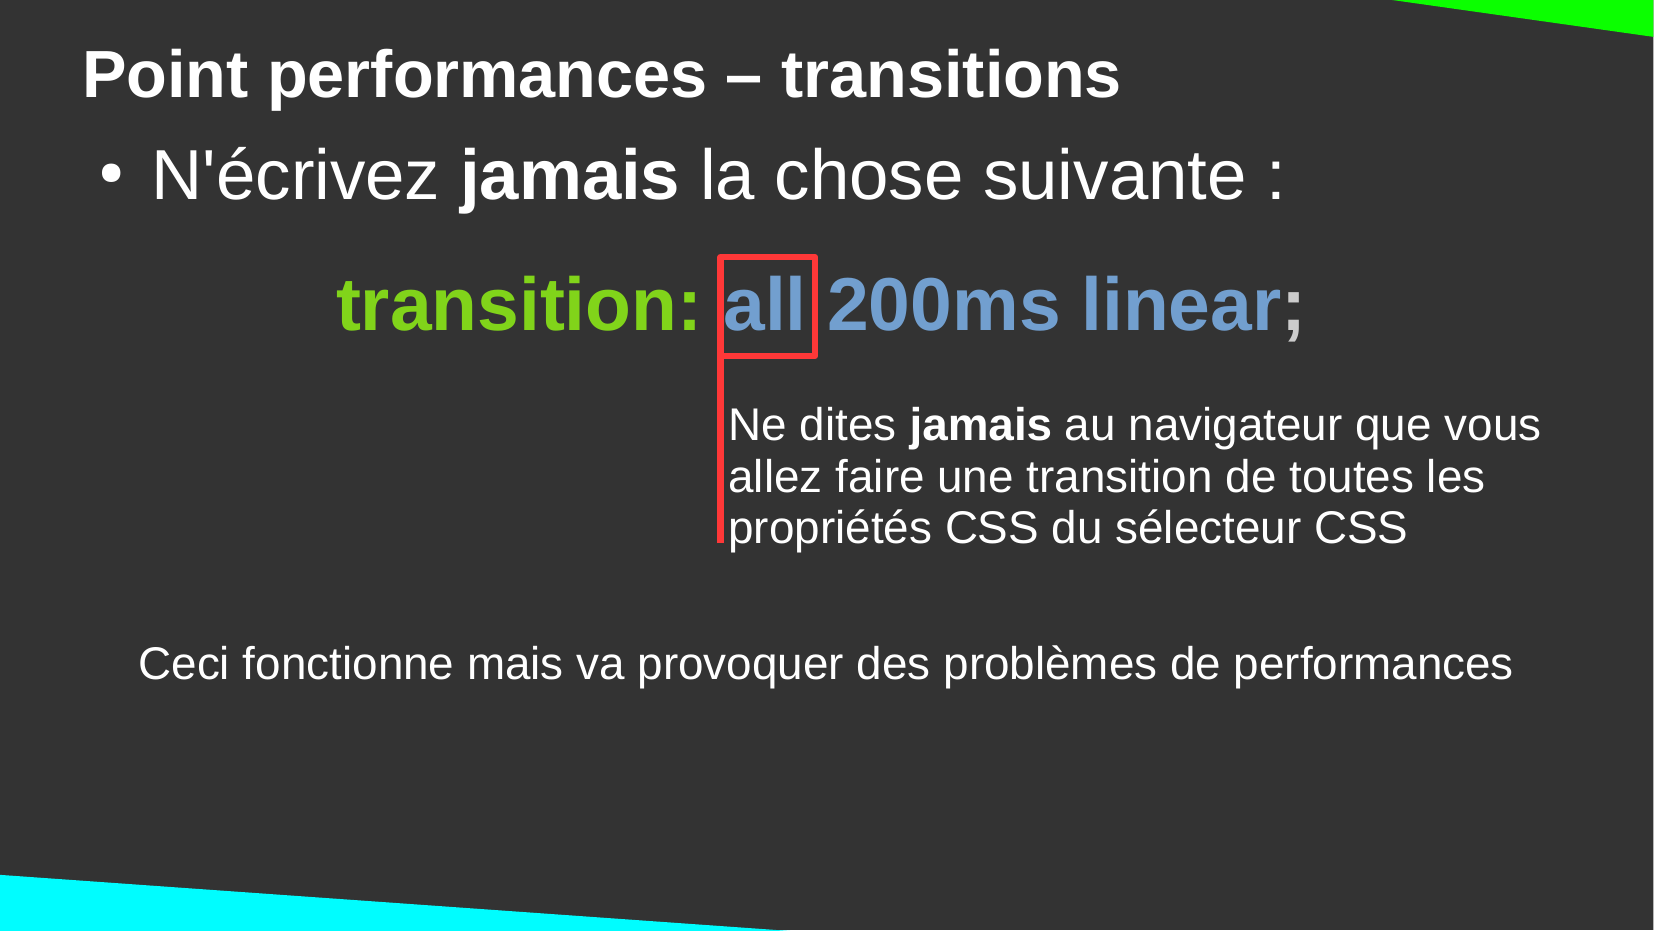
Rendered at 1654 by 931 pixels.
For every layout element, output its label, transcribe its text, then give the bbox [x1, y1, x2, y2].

title Point performances – transitions [82, 37, 1571, 122]
title Ne dites jamais au navigateur que vous allez faire une transition de toutes les propriétés CSS du sélecteur CSS [728, 399, 1595, 556]
text_box transition: all 200ms linear; [818, 255, 1595, 355]
text_box Ceci fonctionne mais va provoquer des problèmes de performances [23, 630, 1630, 697]
text_box [0, 874, 791, 931]
list N'écrivez jamais la chose suivante : [80, 135, 1605, 225]
text_box transition: all 200ms linear; [724, 260, 812, 353]
text_box [1392, 0, 1654, 37]
text_box transition: all 200ms linear; [48, 255, 717, 355]
